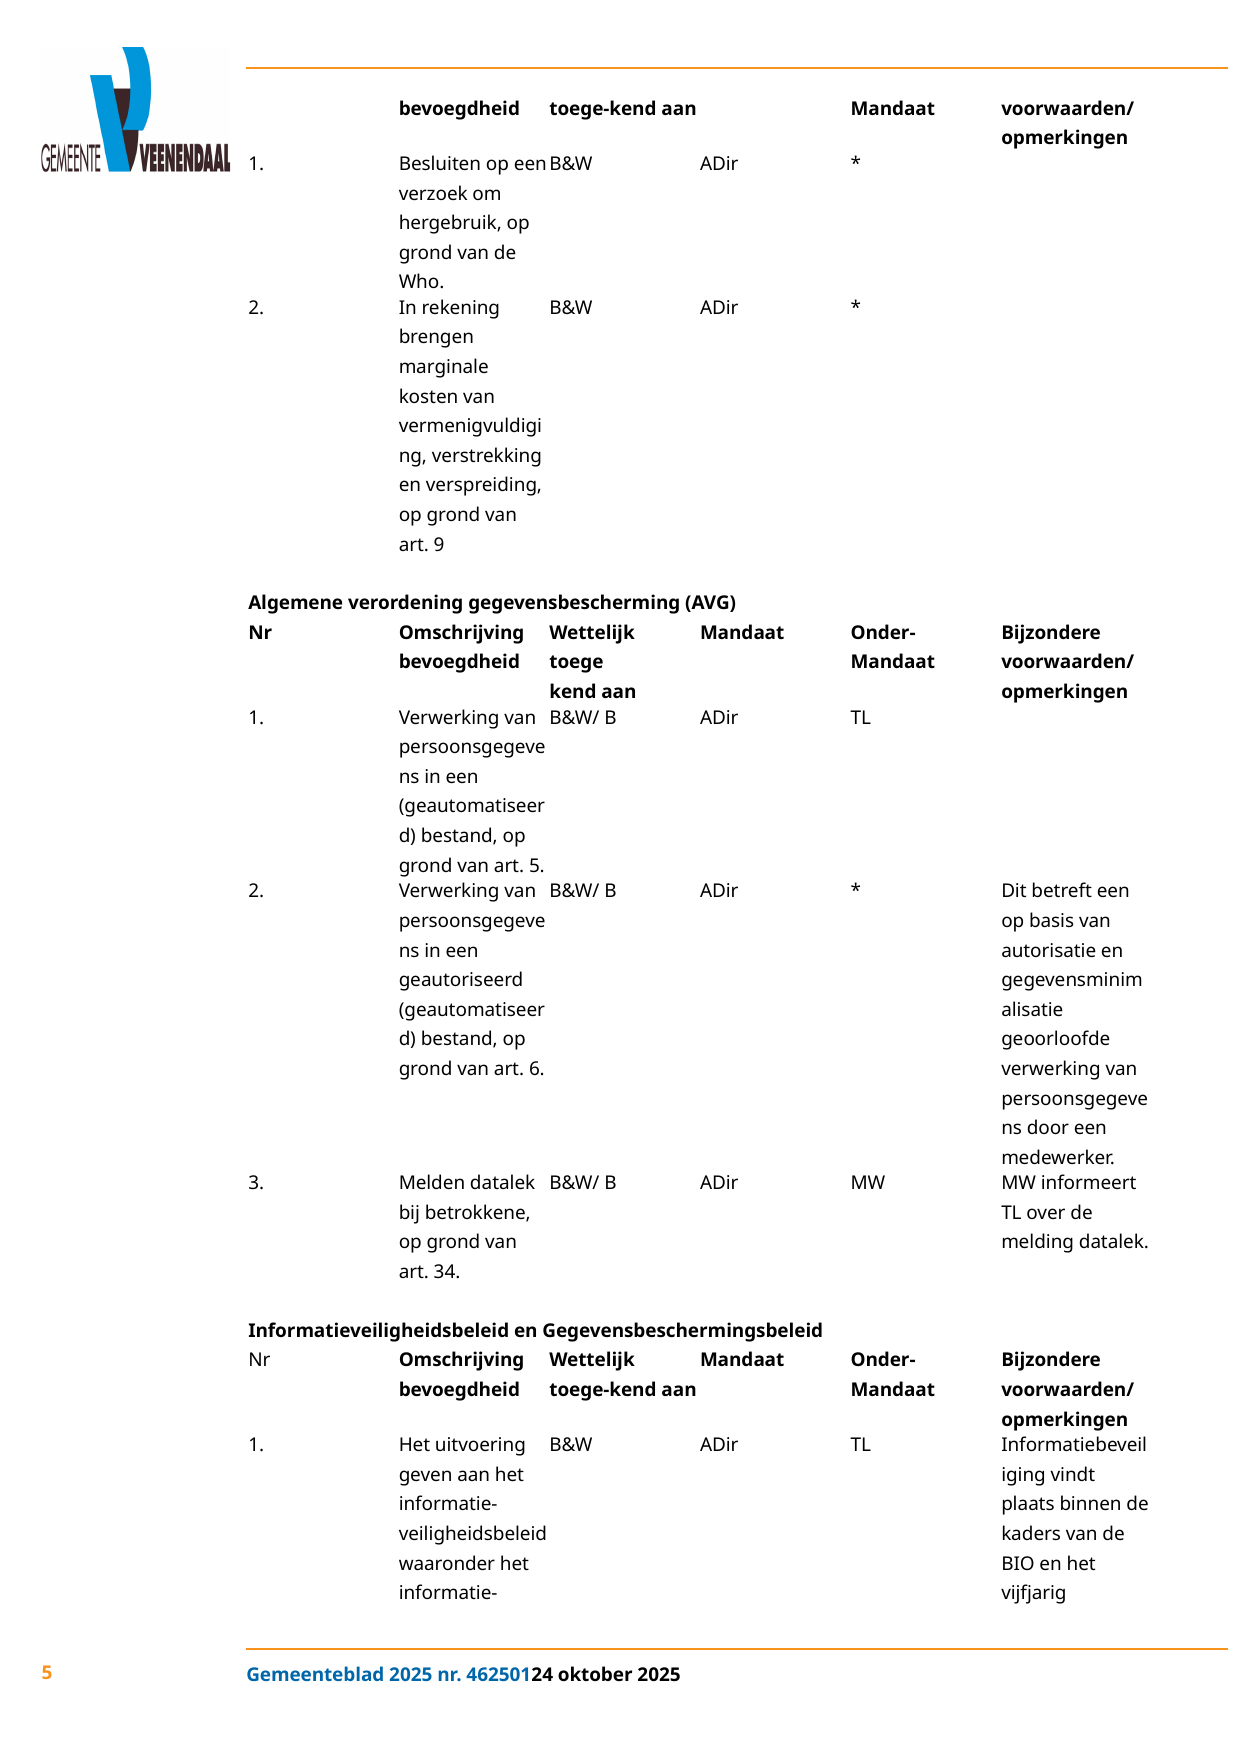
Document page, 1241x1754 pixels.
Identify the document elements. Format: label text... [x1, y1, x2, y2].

table_cell B&W [549, 294, 700, 557]
table_header Wettelijk toege kend aan [549, 619, 700, 704]
table_cell ADir [700, 704, 850, 878]
table_cell B&W [549, 1431, 700, 1605]
table_cell [1001, 704, 1152, 878]
table_cell * [850, 294, 1001, 557]
table_cell ADir [700, 150, 850, 294]
table_header Onder- Mandaat [850, 1347, 1001, 1431]
table_cell Het uitvoering geven aan het informatie-veiligheidsbeleid waaronder het informatie- [399, 1431, 549, 1605]
table_header Omschrijving bevoegdheid [399, 619, 549, 704]
table_cell B&W/ B [549, 878, 700, 1169]
table_header Wettelijk toege-kend aan [549, 1347, 700, 1431]
table_cell [248, 704, 398, 878]
table_header voorwaarden/ opmerkingen [1001, 95, 1152, 150]
table_cell [248, 878, 398, 1169]
table_cell TL [850, 1431, 1001, 1605]
table_header Omschrijving bevoegdheid [399, 1347, 549, 1431]
table_cell [248, 294, 398, 557]
table_header Onder- Mandaat [850, 619, 1001, 704]
table_cell Melden datalek bij betrokkene, op grond van art. 34. [399, 1170, 549, 1284]
table_cell B&W [549, 150, 700, 294]
table_header bevoegdheid [399, 95, 549, 150]
table_header [700, 95, 850, 150]
table_header Bijzondere voorwaarden/ opmerkingen [1001, 1347, 1152, 1431]
text Informatieveiligheidsbeleid en Gegevensbeschermingsbeleid [248, 1317, 1152, 1343]
table_cell MW informeert TL over de melding datalek. [1001, 1170, 1152, 1284]
table_cell * [850, 878, 1001, 1169]
table_cell Verwerking van persoonsgegevens in een geautoriseerd (geautomatiseerd) bestand, op grond van art. 6. [399, 878, 549, 1169]
table_cell [248, 1170, 398, 1284]
table_cell In rekening brengen marginale kosten van vermenigvuldiging, verstrekking en verspreiding, op grond van art. 9 [399, 294, 549, 557]
table_cell TL [850, 704, 1001, 878]
table_cell ADir [700, 878, 850, 1169]
table_header Nr [248, 619, 398, 704]
table_header [248, 95, 398, 150]
text Algemene verordening gegevensbescherming (AVG) [248, 589, 1152, 615]
table_cell Verwerking van persoonsgegevens in een (geautomatiseerd) bestand, op grond van art. 5. [399, 704, 549, 878]
picture [123, 47, 231, 172]
table_header Nr [248, 1347, 398, 1431]
table_cell 1. [248, 1431, 398, 1605]
table_header toege-kend aan [549, 95, 700, 150]
picture [41, 47, 130, 172]
table_cell ADir [700, 1431, 850, 1605]
table_cell B&W/ B [549, 1170, 700, 1284]
table_cell [1001, 150, 1152, 294]
table_cell MW [850, 1170, 1001, 1284]
table_cell [1001, 294, 1152, 557]
table_cell B&W/ B [549, 704, 700, 878]
table_cell ADir [700, 294, 850, 557]
table_cell [248, 150, 398, 294]
table_header Mandaat [700, 1347, 850, 1431]
table_cell * [850, 150, 1001, 294]
table_cell ADir [700, 1170, 850, 1284]
table_header Mandaat [850, 95, 1001, 150]
table_header Bijzondere voorwaarden/ opmerkingen [1001, 619, 1152, 704]
table_cell Informatiebeveiliging vindt plaats binnen de kaders van de BIO en het vijfjarig [1001, 1431, 1152, 1605]
table_cell Dit betreft een op basis van autorisatie en gegevensminimalisatie geoorloofde verwerking van persoonsgegevens door een medewerker. [1001, 878, 1152, 1169]
table_header Mandaat [700, 619, 850, 704]
table_cell Besluiten op een verzoek om hergebruik, op grond van de Who. [399, 150, 549, 294]
